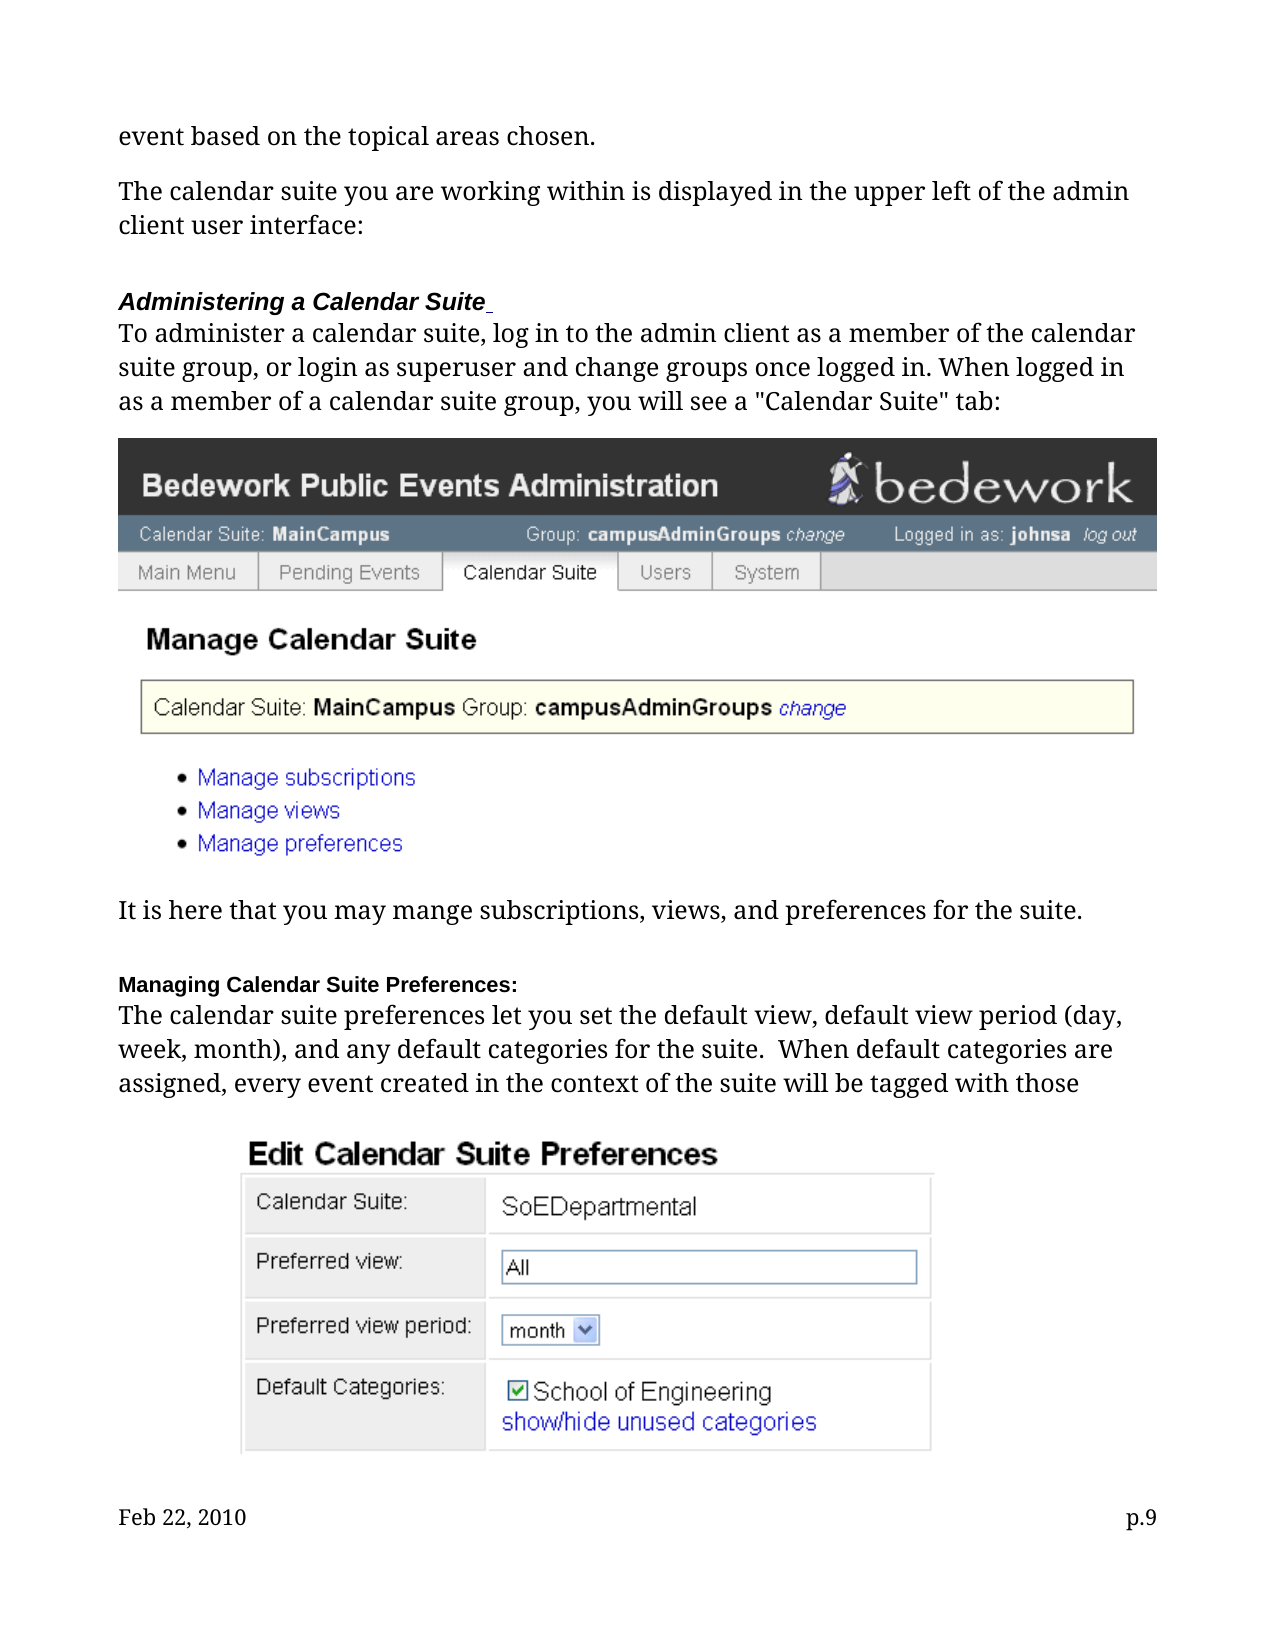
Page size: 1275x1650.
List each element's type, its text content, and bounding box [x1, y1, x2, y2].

picture [236, 1123, 938, 1470]
text It is here that you may mange subscriptions, views, and preferences for the suite. [118, 893, 1157, 927]
picture [118, 438, 1157, 893]
subtitle Managing Calendar Suite Preferences: [118, 973, 1157, 998]
text The calendar suite you are working within is displayed in the upper left of the admin client user interface: [118, 173, 1157, 241]
text event based on the topical areas chosen. [118, 118, 1157, 152]
subtitle Administering a Calendar Suite [118, 288, 1157, 316]
text The calendar suite preferences let you set the default view, default view period (day, week, month), and any default categories for the suite. When default categories are assigned, every event created in the context of the suite will be tagged with those [118, 998, 1157, 1100]
text To administer a calendar suite, log in to the admin client as a member of the calendar suite group, or login as superuser and change groups once logged in. When logged in as a member of a calendar suite group, you will see a "Calendar Suite" tab: [118, 316, 1157, 418]
